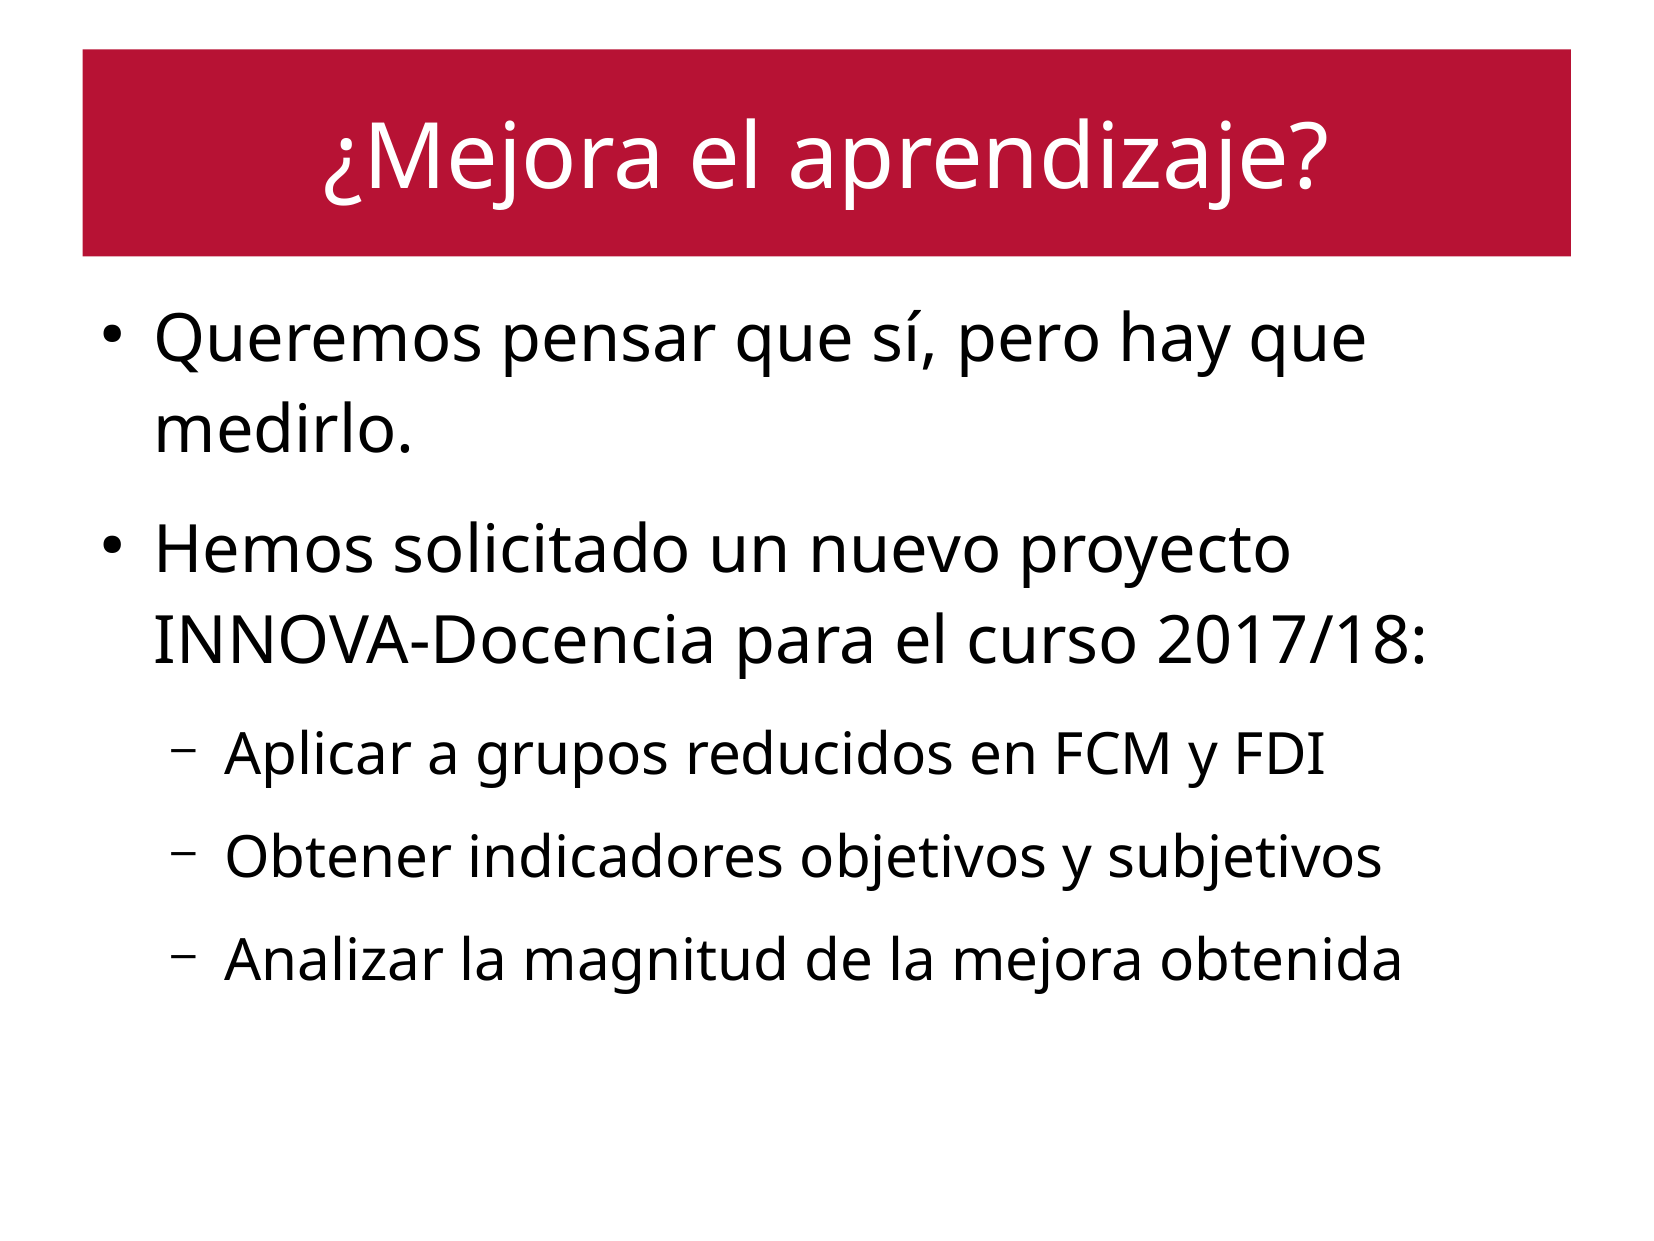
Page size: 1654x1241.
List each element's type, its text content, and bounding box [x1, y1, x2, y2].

title ¿Mejora el aprendizaje? [82, 49, 1571, 257]
list Queremos pensar que sí, pero hay que medirlo. Hemos solicitado un nuevo proyecto INNOVA-Docencia para el curso 2017/18: Aplicar a grupos reducidos en FCM y FDI Obtener indicadores objetivos y subjetivos Analizar la magnitud de la mejora obtenida [82, 290, 1571, 1010]
